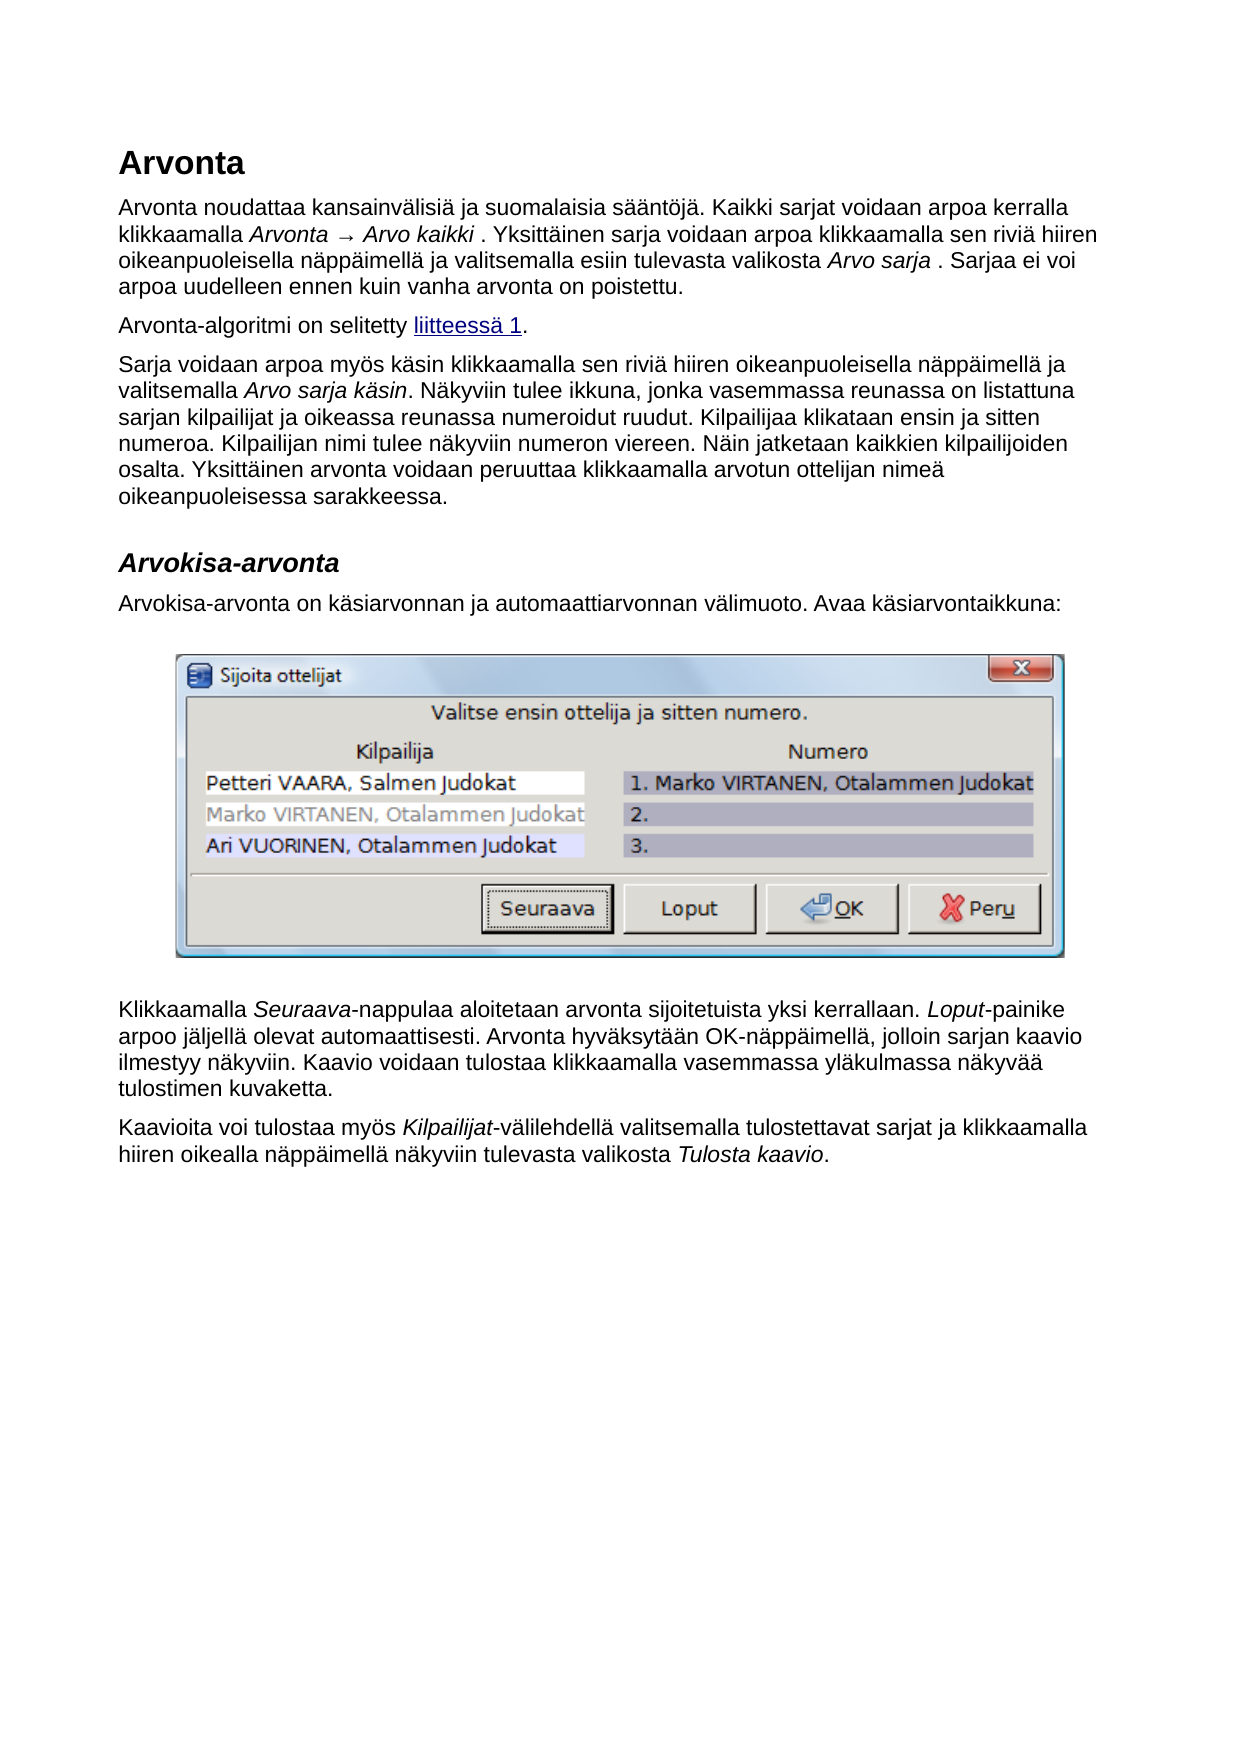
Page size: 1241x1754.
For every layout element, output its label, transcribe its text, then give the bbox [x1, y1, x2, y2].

text Arvonta noudattaa kansainvälisiä ja suomalaisia sääntöjä. Kaikki sarjat voidaan arpoa kerralla klikkaamalla Arvonta → Arvo kaikki . Yksittäinen sarja voidaan arpoa klikkaamalla sen riviä hiiren oikeanpuoleisella näppäimellä ja valitsemalla esiin tulevasta valikosta Arvo sarja . Sarjaa ei voi arpoa uudelleen ennen kuin vanha arvonta on poistettu. [118, 194, 1122, 300]
text Klikkaamalla Seuraava-nappulaa aloitetaan arvonta sijoitetuista yksi kerrallaan. Loput-painike arpoo jäljellä olevat automaattisesti. Arvonta hyväksytään OK-näppäimellä, jolloin sarjan kaavio ilmestyy näkyviin. Kaavio voidaan tulostaa klikkaamalla vasemmassa yläkulmassa näkyvää tulostimen kuvaketta. [118, 996, 1122, 1102]
picture [175, 654, 1065, 958]
text Arvonta-algoritmi on selitetty liitteessä 1. [118, 312, 1122, 338]
subtitle Arvokisa-arvonta [118, 547, 1122, 578]
text Sarja voidaan arpoa myös käsin klikkaamalla sen riviä hiiren oikeanpuoleisella näppäimellä ja valitsemalla Arvo sarja käsin. Näkyviin tulee ikkuna, jonka vasemmassa reunassa on listattuna sarjan kilpailijat ja oikeassa reunassa numeroidut ruudut. Kilpailijaa klikataan ensin ja sitten numeroa. Kilpailijan nimi tulee näkyviin numeron viereen. Näin jatketaan kaikkien kilpailijoiden osalta. Yksittäinen arvonta voidaan peruuttaa klikkaamalla arvotun ottelijan nimeä oikeanpuoleisessa sarakkeessa. [118, 351, 1122, 509]
text Arvokisa-arvonta on käsiarvonnan ja automaattiarvonnan välimuoto. Avaa käsiarvontaikkuna: [118, 590, 1122, 617]
subtitle Arvonta [118, 143, 1122, 182]
text Kaavioita voi tulostaa myös Kilpailijat-välilehdellä valitsemalla tulostettavat sarjat ja klikkaamalla hiiren oikealla näppäimellä näkyviin tulevasta valikosta Tulosta kaavio. [118, 1114, 1122, 1167]
